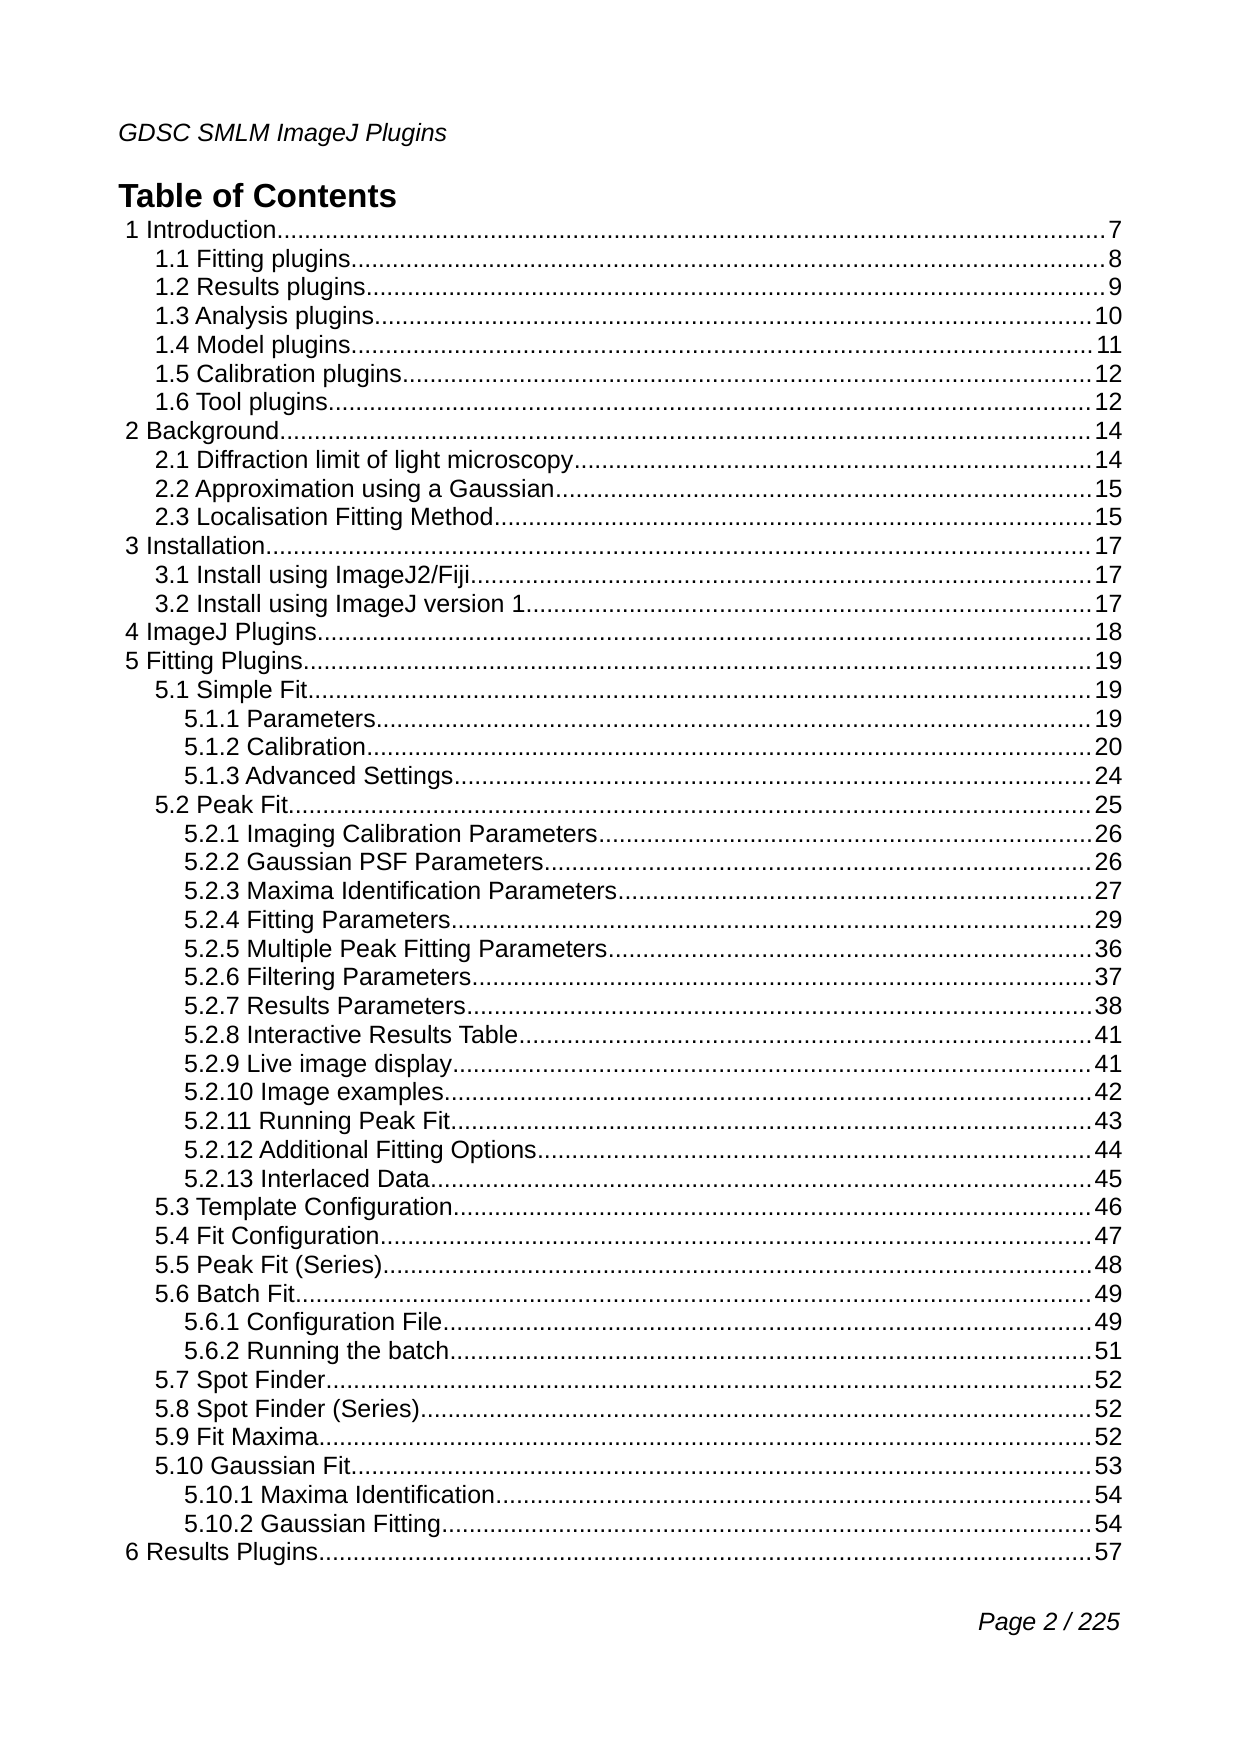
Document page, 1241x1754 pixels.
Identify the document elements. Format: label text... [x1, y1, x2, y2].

text 1.3 Analysis plugins 10 [148, 301, 1122, 330]
text 5.6.2 Running the batch 51 [177, 1336, 1122, 1365]
text 5.2.3 Maxima Identification Parameters 27 [177, 876, 1122, 905]
text 5.2.5 Multiple Peak Fitting Parameters 36 [177, 933, 1122, 962]
text 6 Results Plugins 57 [118, 1537, 1122, 1566]
text 5.2.4 Fitting Parameters 29 [177, 905, 1122, 933]
text 5.7 Spot Finder 52 [148, 1365, 1122, 1393]
text 5.3 Template Configuration 46 [148, 1192, 1122, 1221]
text 5.5 Peak Fit (Series) 48 [148, 1250, 1122, 1278]
text 3 Installation 17 [118, 531, 1122, 560]
text 5.10.1 Maxima Identification 54 [177, 1480, 1122, 1508]
text 5.2.6 Filtering Parameters 37 [177, 962, 1122, 991]
text 5.2.2 Gaussian PSF Parameters 26 [177, 847, 1122, 876]
text 4 ImageJ Plugins 18 [118, 617, 1122, 646]
text 5.8 Spot Finder (Series) 52 [148, 1393, 1122, 1422]
text 5.2 Peak Fit 25 [148, 790, 1122, 818]
text 1.2 Results plugins 9 [148, 272, 1122, 301]
text 5.4 Fit Configuration 47 [148, 1221, 1122, 1250]
text 5.1 Simple Fit 19 [148, 675, 1122, 703]
text 5.9 Fit Maxima 52 [148, 1422, 1122, 1451]
text 3.2 Install using ImageJ version 1 17 [148, 588, 1122, 617]
text 2.2 Approximation using a Gaussian 15 [148, 473, 1122, 502]
text 5.6.1 Configuration File 49 [177, 1307, 1122, 1336]
text 5.1.1 Parameters 19 [177, 703, 1122, 732]
text 1 Introduction 7 [118, 215, 1122, 243]
text 5.2.8 Interactive Results Table 41 [177, 1020, 1122, 1048]
text 5.6 Batch Fit 49 [148, 1278, 1122, 1307]
text 3.1 Install using ImageJ2/Fiji 17 [148, 560, 1122, 588]
text 1.4 Model plugins 11 [148, 330, 1122, 358]
text 5.2.9 Live image display 41 [177, 1048, 1122, 1077]
text 2.1 Diffraction limit of light microscopy 14 [148, 445, 1122, 473]
text 5.2.1 Imaging Calibration Parameters 26 [177, 818, 1122, 847]
text 5.2.7 Results Parameters 38 [177, 991, 1122, 1020]
text 5.2.13 Interlaced Data 45 [177, 1163, 1122, 1192]
text 1.5 Calibration plugins 12 [148, 358, 1122, 387]
text 5.10.2 Gaussian Fitting 54 [177, 1508, 1122, 1537]
text 5.2.12 Additional Fitting Options 44 [177, 1135, 1122, 1163]
text 2.3 Localisation Fitting Method 15 [148, 502, 1122, 531]
text 5.1.2 Calibration 20 [177, 732, 1122, 761]
text 2 Background 14 [118, 416, 1122, 445]
text 5.1.3 Advanced Settings 24 [177, 761, 1122, 790]
text 5.2.10 Image examples 42 [177, 1077, 1122, 1106]
subtitle Table of Contents [118, 176, 1122, 215]
text 5.10 Gaussian Fit 53 [148, 1451, 1122, 1480]
text 5.2.11 Running Peak Fit 43 [177, 1106, 1122, 1135]
text 1.1 Fitting plugins 8 [148, 243, 1122, 272]
text 1.6 Tool plugins 12 [148, 387, 1122, 416]
text 5 Fitting Plugins 19 [118, 646, 1122, 675]
